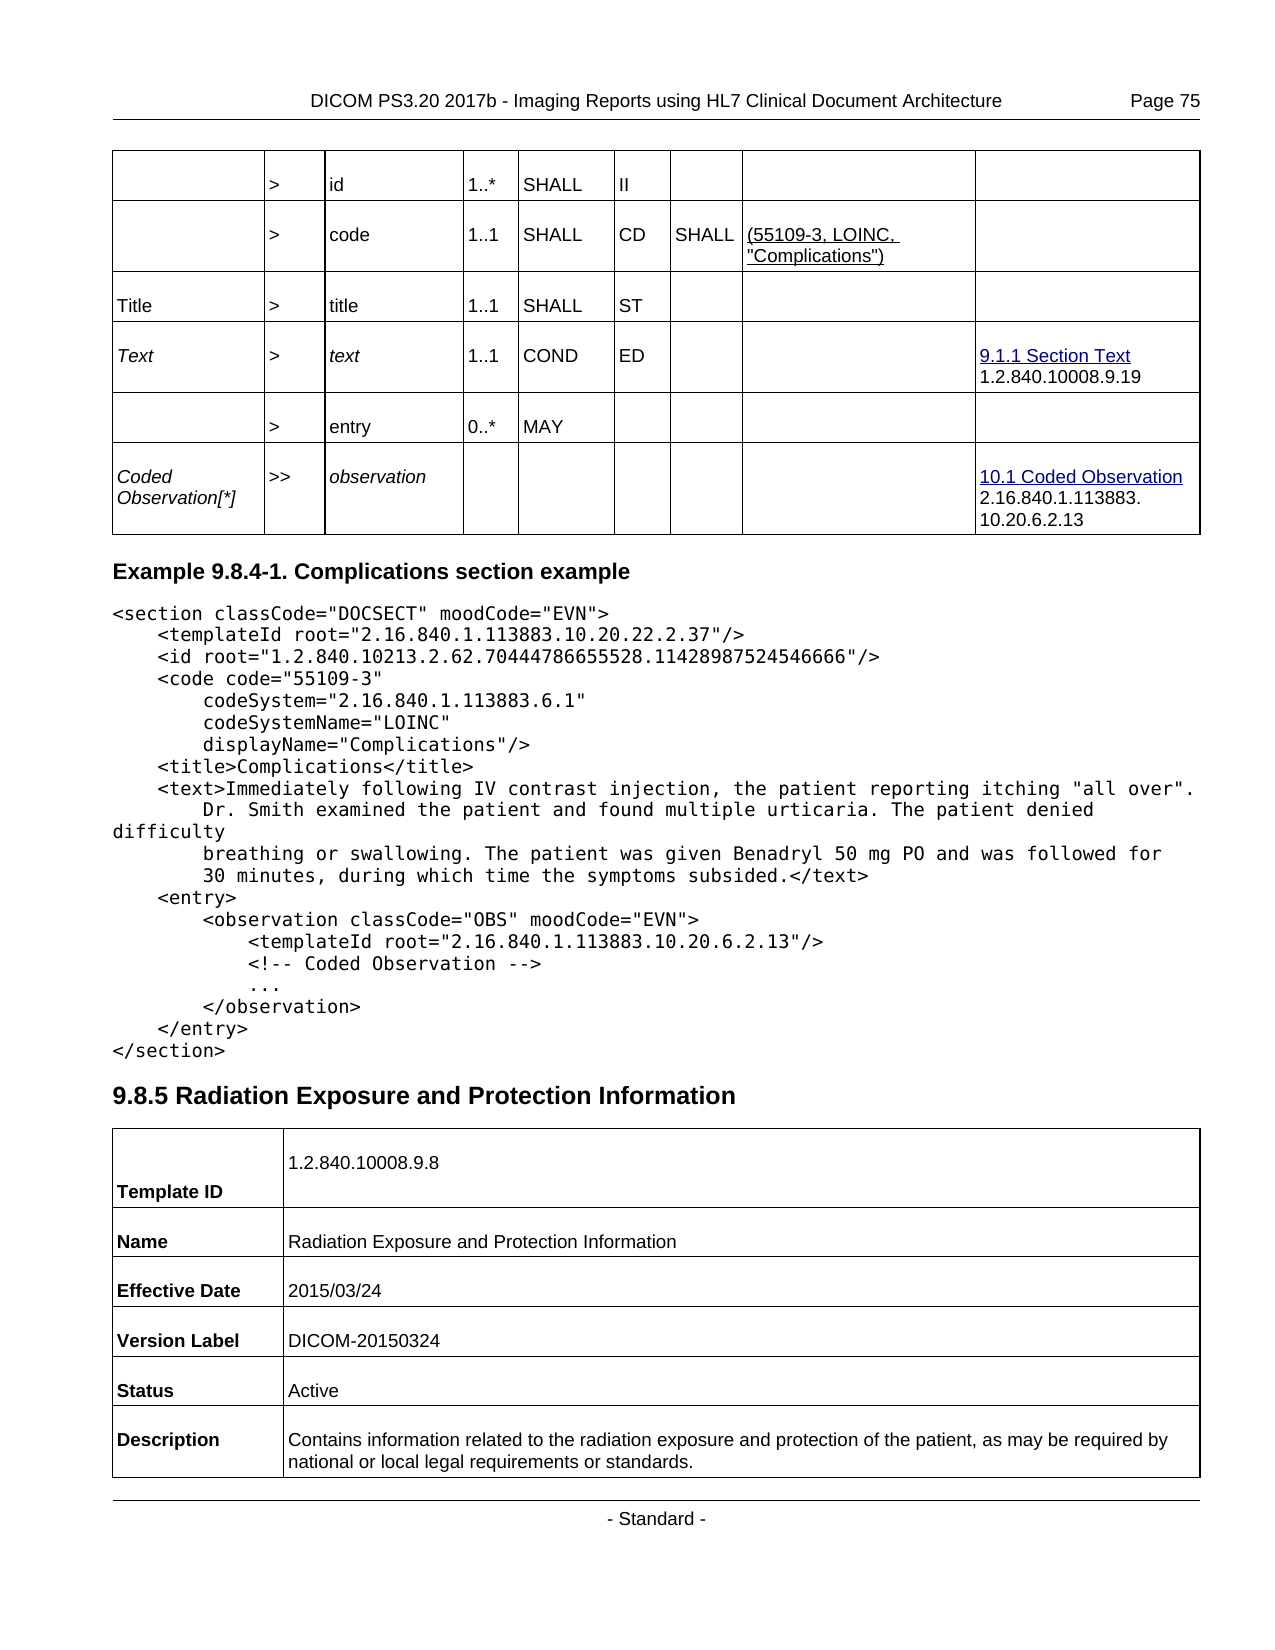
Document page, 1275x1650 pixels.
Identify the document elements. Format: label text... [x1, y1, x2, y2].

table_cell > [265, 151, 324, 200]
table_cell ST [615, 272, 670, 321]
table_cell [615, 393, 670, 442]
table_cell DICOM-20150324 [284, 1307, 1199, 1356]
table_cell MAY [519, 393, 614, 442]
table_cell [976, 393, 1199, 442]
table_cell Name [113, 1208, 283, 1256]
table_cell 1..1 [464, 201, 518, 271]
text Example 9.8.4-1. Complications section example [112, 558, 1200, 584]
table_cell CD [615, 201, 670, 271]
table_cell Status [113, 1357, 283, 1405]
table_cell [113, 393, 264, 442]
table_cell 1..1 [464, 322, 518, 392]
table_cell ED [615, 322, 670, 392]
table_cell Active [284, 1357, 1199, 1405]
table_cell [464, 443, 518, 534]
text 9.8.5 Radiation Exposure and Protection Information [112, 1081, 1200, 1109]
table_cell II [615, 151, 670, 200]
table_cell Radiation Exposure and Protection Information [284, 1208, 1199, 1256]
table_cell Coded​Observation[*] [113, 443, 264, 534]
table_header Template ID [113, 1129, 283, 1207]
table_cell [743, 151, 975, 200]
table_cell entry [326, 393, 463, 442]
table_cell [671, 393, 742, 442]
table_cell (55109-3, LOINC, "Complications") [743, 201, 975, 271]
table_cell [113, 201, 264, 271]
table_cell text [326, 322, 463, 392]
table_cell [976, 151, 1199, 200]
table_cell Effective Date [113, 1257, 283, 1306]
table_cell [743, 443, 975, 534]
table_cell > [265, 322, 324, 392]
table_cell SHALL [519, 151, 614, 200]
table_cell code [326, 201, 463, 271]
table_cell Description [113, 1406, 283, 1477]
table_cell [743, 272, 975, 321]
table_cell Version Label [113, 1307, 283, 1356]
text <section classCode="DOCSECT" moodCode="EVN"> <templateId root="2.16.840.1.113883.10.20.22.2.37"/> <id root="1.2.840.10213.2.62.70444786655528.11428987524546666"/> <code code="55109-3" codeSystem="2.16.840.1.113883.6.1" codeSystemName="LOINC" displayName="Complications"/> <title>Complications</title> <text>Immediately following IV contrast injection, the patient reporting itching "all over". Dr. Smith examined the patient and found multiple urticaria. The patient denied difficulty breathing or swallowing. The patient was given Benadryl 50 mg PO and was followed for 30 minutes, during which time the symptoms subsided.</text> <entry> <observation classCode="OBS" moodCode="EVN"> <templateId root="2.16.840.1.113883.10.20.6.2.13"/> <!-- Coded Observation --> ... </observation> </entry> </section> [112, 602, 1200, 1062]
table_cell title [326, 272, 463, 321]
table_cell SHALL [519, 272, 614, 321]
table_cell [113, 151, 264, 200]
table_cell 10.1 Coded Observation 2.16.840.1.113883.​10.20.6.2.13 [976, 443, 1199, 534]
table_cell >> [265, 443, 324, 534]
table_cell [671, 272, 742, 321]
table_cell SHALL [671, 201, 742, 271]
table_cell 0..* [464, 393, 518, 442]
table_header 1.2.840.10008.9.8 [284, 1129, 1199, 1207]
table_cell COND [519, 322, 614, 392]
table_cell [671, 151, 742, 200]
table_cell [976, 201, 1199, 271]
table_cell [671, 443, 742, 534]
table_cell [976, 272, 1199, 321]
table_cell Text [113, 322, 264, 392]
table_cell [519, 443, 614, 534]
table_cell id [326, 151, 463, 200]
table_cell Title [113, 272, 264, 321]
table_cell 1..* [464, 151, 518, 200]
table_cell > [265, 272, 324, 321]
table_cell > [265, 201, 324, 271]
table_cell [671, 322, 742, 392]
table_cell > [265, 393, 324, 442]
table_cell [615, 443, 670, 534]
table_cell 9.1.1 Section Text 1.2.840.10008.9.19 [976, 322, 1199, 392]
table_cell [743, 393, 975, 442]
table_cell [743, 322, 975, 392]
table_cell 1..1 [464, 272, 518, 321]
table_cell 2015/03/24 [284, 1257, 1199, 1306]
table_cell SHALL [519, 201, 614, 271]
table_cell observation [326, 443, 463, 534]
table_cell Contains information related to the radiation exposure and protection of the patient, as may be required by national or local legal requirements or standards. [284, 1406, 1199, 1477]
